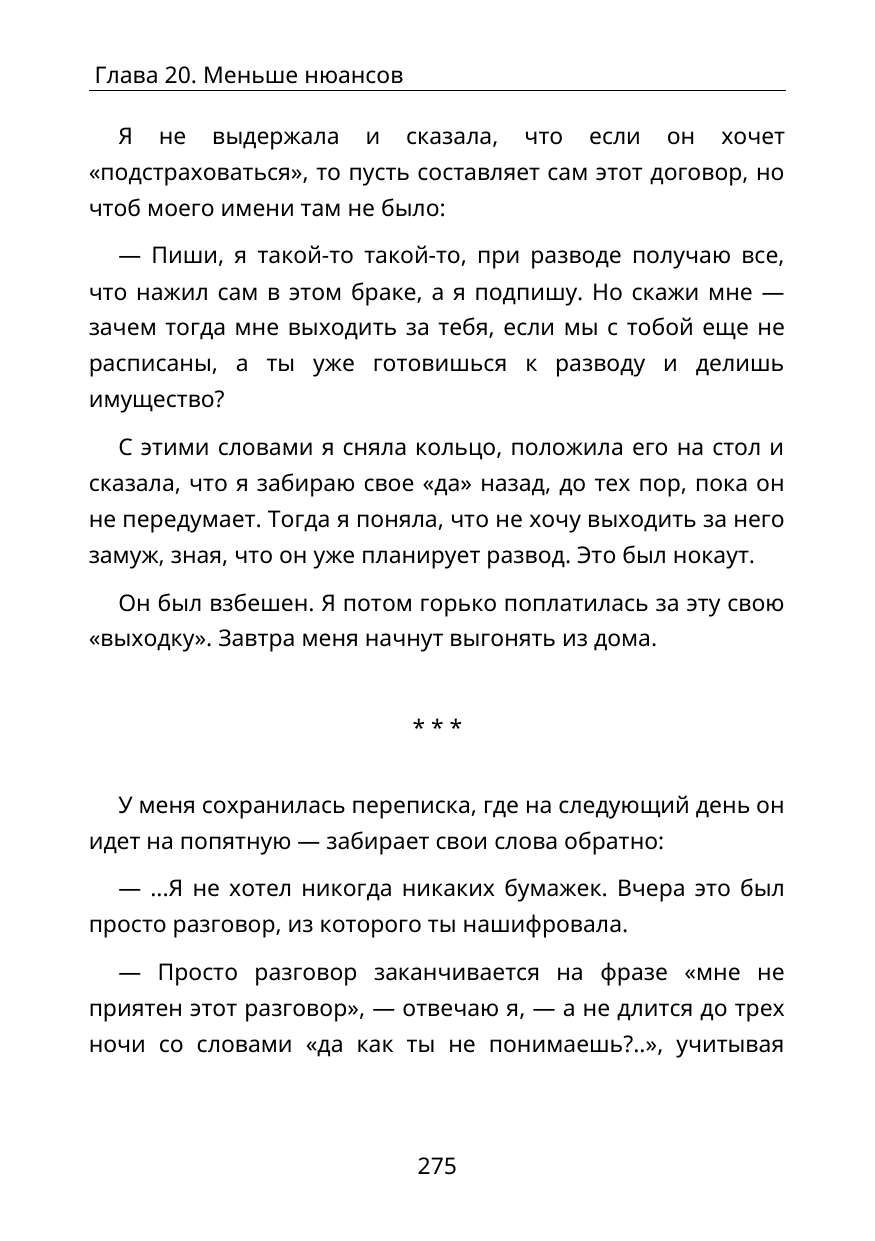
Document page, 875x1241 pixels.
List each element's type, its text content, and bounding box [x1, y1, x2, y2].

text Я не выдержала и сказала, что если он хочет «подстраховаться», то пусть составляет сам этот договор, но чтоб моего имени там не было: [88, 120, 786, 223]
text — Просто разговор заканчивается на фразе «мне не приятен этот разговор», — отвечаю я, — а не длится до трех ночи со словами «да как ты не понимаешь?..», учитывая [88, 956, 786, 1059]
text — Пиши, я такой-то такой-то, при разводе получаю все, что нажил сам в этом браке, а я подпишу. Но скажи мне — зачем тогда мне выходить за тебя, если мы с тобой еще не расписаны, а ты уже готовишься к разводу и делишь имущество? [88, 239, 786, 414]
text Он был взбешен. Я потом горько поплатилась за эту свою «выходку». Завтра меня начнут выгонять из дома. [88, 586, 786, 654]
subtitle * * * [88, 711, 786, 743]
text С этими словами я сняла кольцо, положила его на стол и сказала, что я забираю свое «да» назад, до тех пор, пока он не передумает. Тогда я поняла, что не хочу выходить за него замуж, зная, что он уже планирует развод. Это был нокаут. [88, 431, 786, 570]
text У меня сохранилась переписка, где на следующий день он идет на попятную — забирает свои слова обратно: [88, 789, 786, 856]
text — ...Я не хотел никогда никаких бумажек. Вчера это был просто разговор, из которого ты нашифровала. [88, 872, 786, 939]
